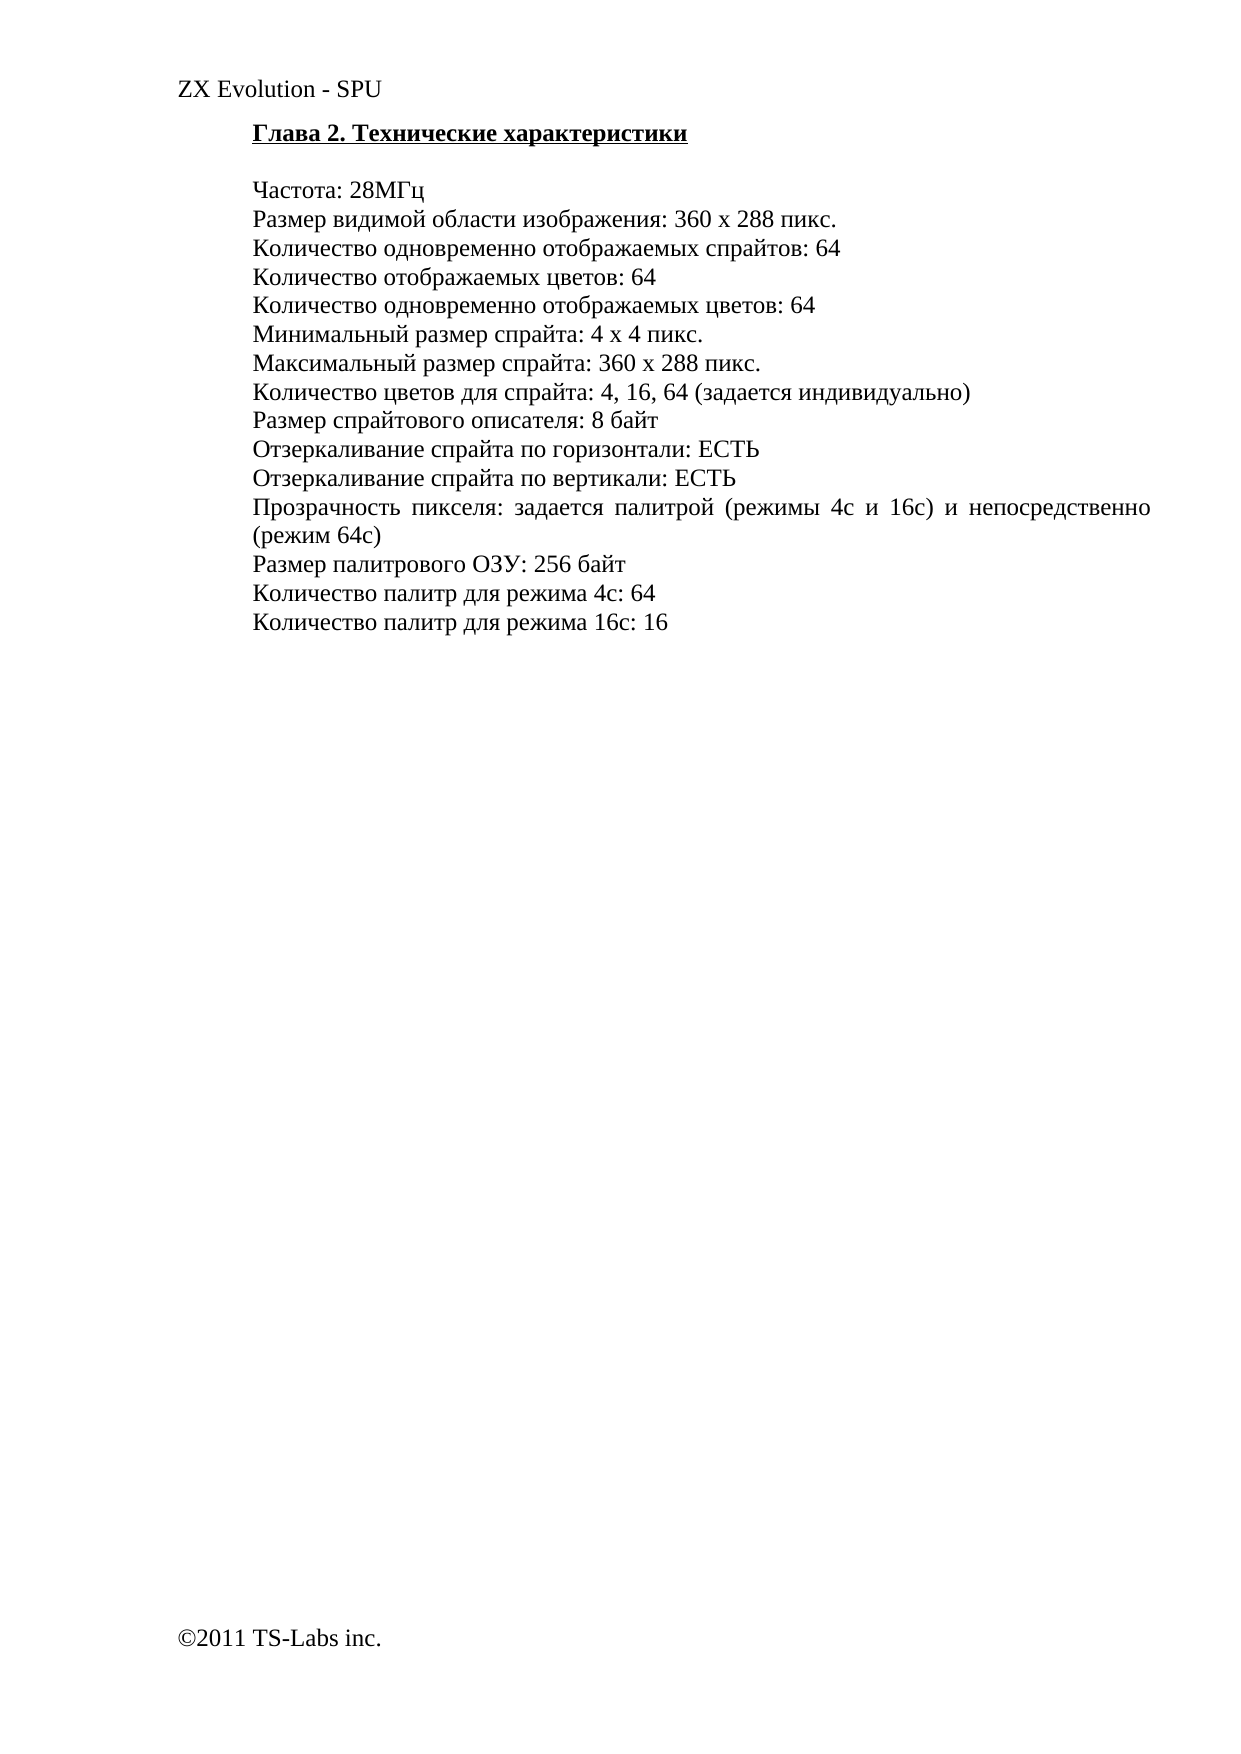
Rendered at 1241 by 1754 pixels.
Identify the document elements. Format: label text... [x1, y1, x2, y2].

text Минимальный размер спрайта: 4 х 4 пикс. [252, 319, 1152, 348]
text Прозрачность пикселя: задается палитрой (режимы 4с и 16с) и непосредственно (режим 64с) [252, 492, 1152, 549]
text Глава 2. Технические характеристики [252, 118, 1152, 147]
text Количество одновременно отображаемых цветов: 64 [252, 291, 1152, 319]
text Размер спрайтового описателя: 8 байт [252, 406, 1152, 434]
text Частота: 28МГц [252, 176, 1152, 204]
text Отзеркаливание спрайта по вертикали: ЕСТЬ [252, 463, 1152, 492]
text Количество отображаемых цветов: 64 [252, 262, 1152, 291]
text Размер палитрового ОЗУ: 256 байт [252, 549, 1152, 578]
text Максимальный размер спрайта: 360 х 288 пикс. [252, 348, 1152, 377]
text Количество одновременно отображаемых спрайтов: 64 [252, 233, 1152, 262]
text Количество цветов для спрайта: 4, 16, 64 (задается индивидуально) [252, 377, 1152, 406]
text Количество палитр для режима 16с: 16 [252, 607, 1152, 636]
text Отзеркаливание спрайта по горизонтали: ЕСТЬ [252, 434, 1152, 463]
text Количество палитр для режима 4с: 64 [252, 578, 1152, 607]
text Размер видимой области изображения: 360 х 288 пикс. [252, 204, 1152, 233]
